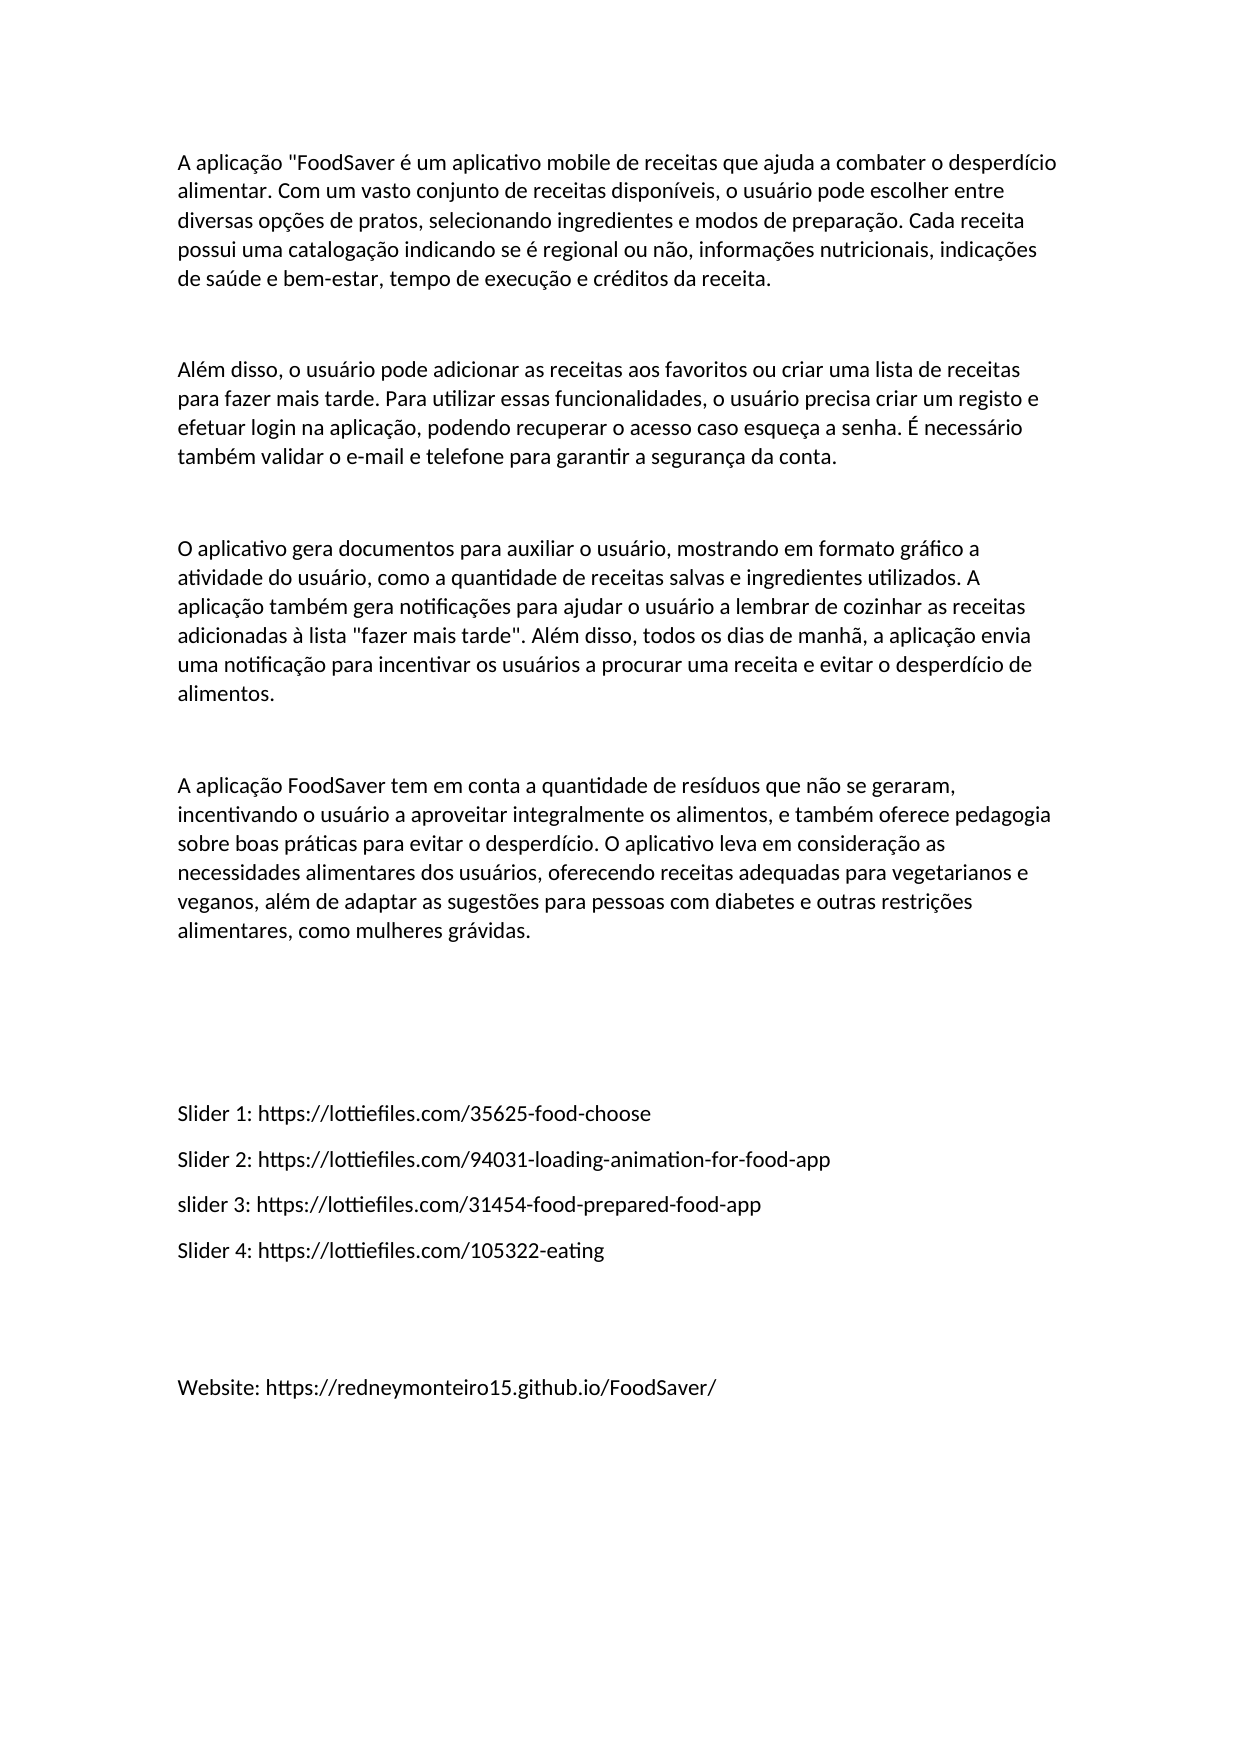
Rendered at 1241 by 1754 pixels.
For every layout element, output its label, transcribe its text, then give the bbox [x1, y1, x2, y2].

text A aplicação FoodSaver tem em conta a quantidade de resíduos que não se geraram, incentivando o usuário a aproveitar integralmente os alimentos, e também oferece pedagogia sobre boas práticas para evitar o desperdício. O aplicativo leva em consideração as necessidades alimentares dos usuários, oferecendo receitas adequadas para vegetarianos e veganos, além de adaptar as sugestões para pessoas com diabetes e outras restrições alimentares, como mulheres grávidas. [177, 771, 1063, 944]
text Website: https://redneymonteiro15.github.io/FoodSaver/ [177, 1373, 1063, 1401]
text Slider 4: https://lottiefiles.com/105322-eating [177, 1236, 1063, 1264]
text Além disso, o usuário pode adicionar as receitas aos favoritos ou criar uma lista de receitas para fazer mais tarde. Para utilizar essas funcionalidades, o usuário precisa criar um registo e efetuar login na aplicação, podendo recuperar o acesso caso esqueça a senha. É necessário também validar o e-mail e telefone para garantir a segurança da conta. [177, 355, 1063, 471]
text slider 3: https://lottiefiles.com/31454-food-prepared-food-app [177, 1190, 1063, 1218]
text Slider 1: https://lottiefiles.com/35625-food-choose [177, 1099, 1063, 1127]
text Slider 2: https://lottiefiles.com/94031-loading-animation-for-food-app [177, 1145, 1063, 1173]
text A aplicação "FoodSaver é um aplicativo mobile de receitas que ajuda a combater o desperdício alimentar. Com um vasto conjunto de receitas disponíveis, o usuário pode escolher entre diversas opções de pratos, selecionando ingredientes e modos de preparação. Cada receita possui uma catalogação indicando se é regional ou não, informações nutricionais, indicações de saúde e bem-estar, tempo de execução e créditos da receita. [177, 148, 1063, 292]
text O aplicativo gera documentos para auxiliar o usuário, mostrando em formato gráfico a atividade do usuário, como a quantidade de receitas salvas e ingredientes utilizados. A aplicação também gera notificações para ajudar o usuário a lembrar de cozinhar as receitas adicionadas à lista "fazer mais tarde". Além disso, todos os dias de manhã, a aplicação envia uma notificação para incentivar os usuários a procurar uma receita e evitar o desperdício de alimentos. [177, 534, 1063, 707]
